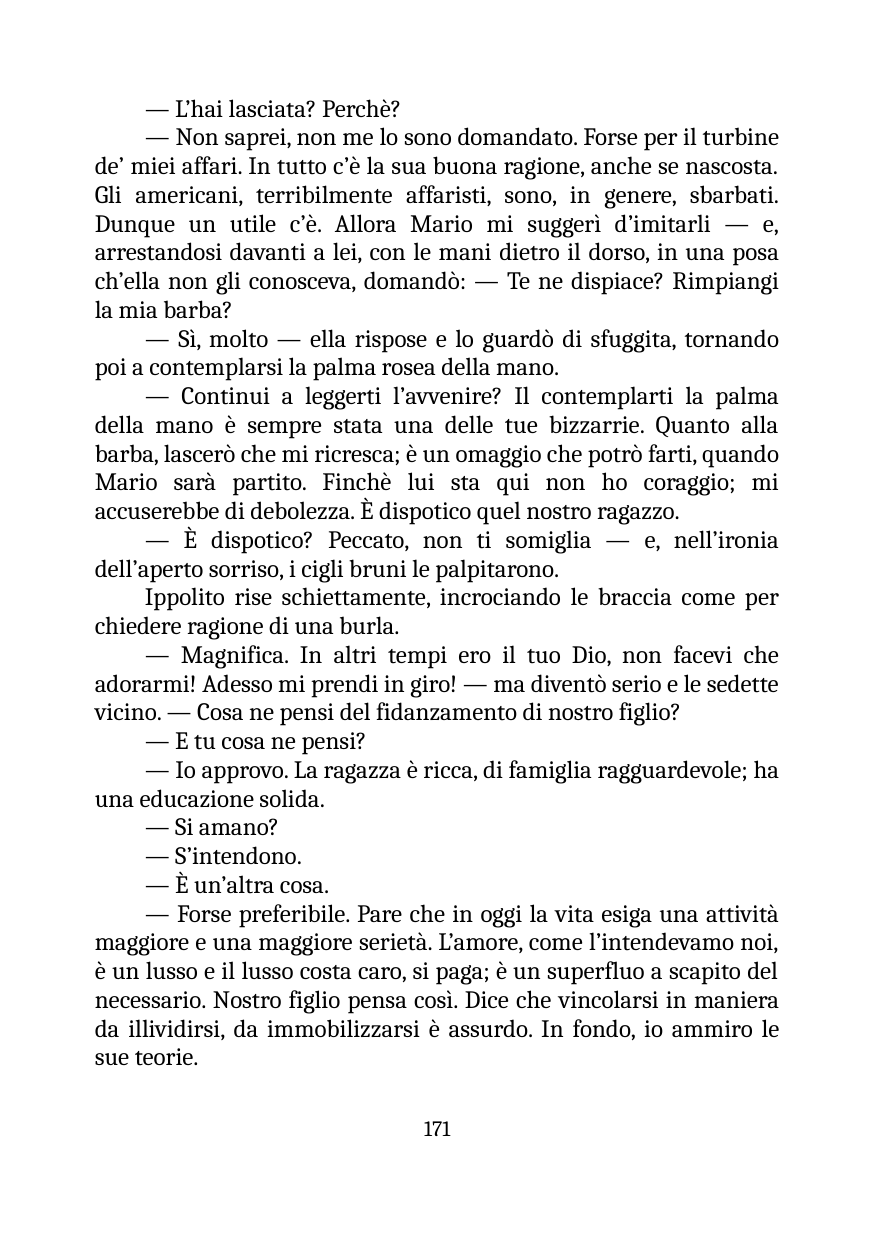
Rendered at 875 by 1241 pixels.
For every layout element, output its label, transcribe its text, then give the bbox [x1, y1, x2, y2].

text — S’intendono. [94, 842, 779, 871]
text — Forse preferibile. Pare che in oggi la vita esiga una attività maggiore e una maggiore serietà. L’amore, come l’intendevamo noi, è un lusso e il lusso costa caro, si paga; è un superfluo a scapito del necessario. Nostro figlio pensa così. Dice che vincolarsi in maniera da illividirsi, da immobilizzarsi è assurdo. In fondo, io ammiro le sue teorie. [94, 899, 779, 1072]
text — È un’altra cosa. [94, 871, 779, 899]
text — Magnifica. In altri tempi ero il tuo Dio, non facevi che adorarmi! Adesso mi prendi in giro! — ma diventò serio e le sedette vicino. — Cosa ne pensi del fidanzamento di nostro figlio? [94, 641, 779, 727]
text Ippolito rise schiettamente, incrociando le braccia come per chiedere ragione di una burla. [94, 583, 779, 641]
text — È dispotico? Peccato, non ti somiglia — e, nell’ironia dell’aperto sorriso, i cigli bruni le palpitarono. [94, 526, 779, 583]
text — Si amano? [94, 813, 779, 842]
text — Io approvo. La ragazza è ricca, di famiglia ragguardevole; ha una educazione solida. [94, 756, 779, 813]
text — Sì, molto — ella rispose e lo guardò di sfuggita, tornando poi a contemplarsi la palma rosea della mano. [94, 324, 779, 382]
text — E tu cosa ne pensi? [94, 727, 779, 756]
text — L’hai lasciata? Perchè? [94, 94, 779, 123]
text — Continui a leggerti l’avvenire? Il contemplarti la palma della mano è sempre stata una delle tue bizzarrie. Quanto alla barba, lascerò che mi ricresca; è un omaggio che potrò farti, quando Mario sarà partito. Finchè lui sta qui non ho coraggio; mi accuserebbe di debolezza. È dispotico quel nostro ragazzo. [94, 382, 779, 526]
text — Non saprei, non me lo sono domandato. Forse per il turbine de’ miei affari. In tutto c’è la sua buona ragione, anche se nascosta. Gli americani, terribilmente affaristi, sono, in genere, sbarbati. Dunque un utile c’è. Allora Mario mi suggerì d’imitarli — e, arrestandosi davanti a lei, con le mani dietro il dorso, in una posa ch’ella non gli conosceva, domandò: — Te ne dispiace? Rimpiangi la mia barba? [94, 123, 779, 324]
